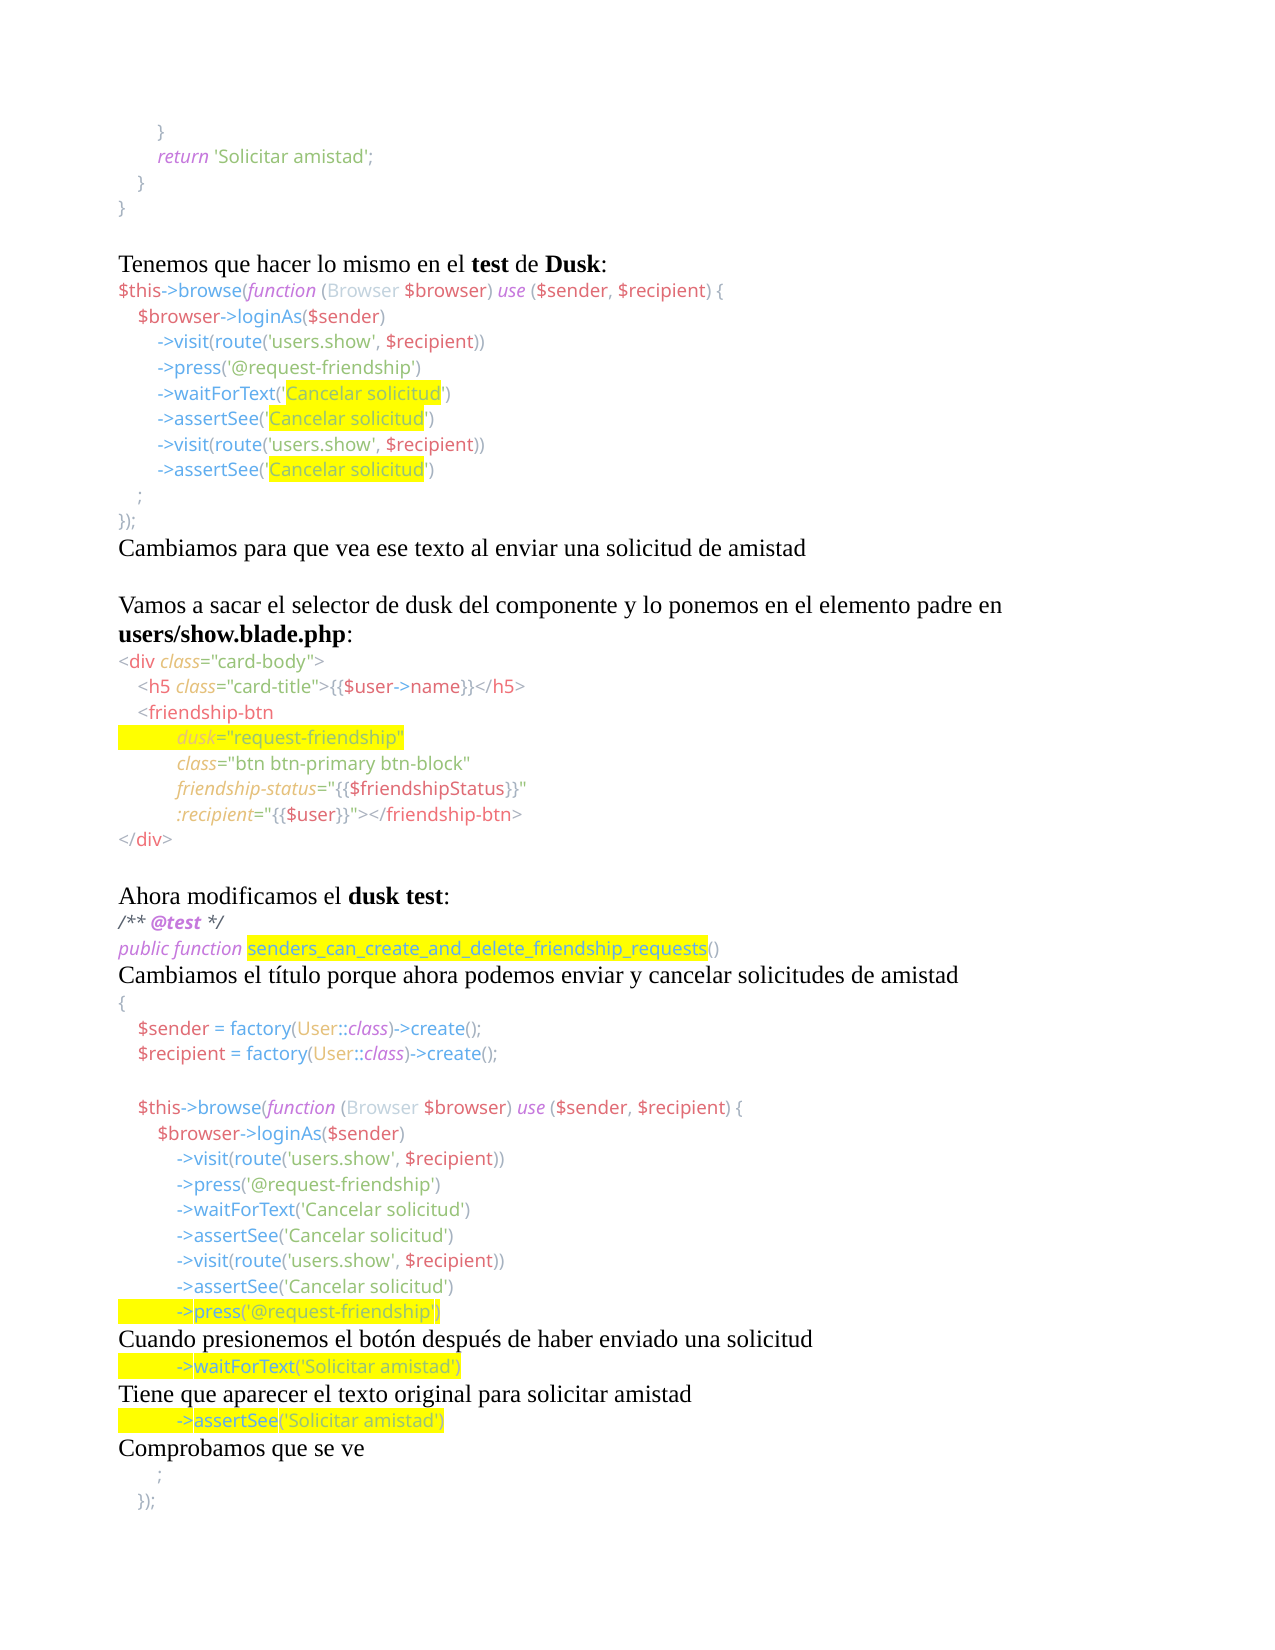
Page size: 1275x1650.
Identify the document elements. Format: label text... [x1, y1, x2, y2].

text ->assertSee('Solicitar amistad') Comprobamos que se ve ; }); [118, 1407, 1157, 1513]
text Vamos a sacar el selector de dusk del componente y lo ponemos en el elemento padre en users/show.blade.php: [118, 590, 1157, 648]
text $this->browse(function (Browser $browser) use ($sender, $recipient) { $browser->loginAs($sender) ->visit(route('users.show', $recipient)) ->press('@request-friendship') ->waitForText('Cancelar solicitud') ->assertSee('Cancelar solicitud') ->visit(route('users.show', $recipient)) ->assertSee('Cancelar solicitud') ; }); [118, 278, 1157, 533]
text Cambiamos para que vea ese texto al enviar una solicitud de amistad [118, 533, 1157, 562]
text Ahora modificamos el dusk test: [118, 881, 1157, 909]
text <div class="card-body"> <h5 class="card-title">{{$user->name}}</h5> <friendship-btn dusk="request-friendship" class="btn btn-primary btn-block" friendship-status="{{$friendshipStatus}}" :recipient="{{$user}}"></friendship-btn> </div> [118, 648, 1157, 852]
text Tenemos que hacer lo mismo en el test de Dusk: [118, 249, 1157, 278]
text } return 'Solicitar amistad'; } } [118, 118, 1157, 220]
text /** @test */ public function senders_can_create_and_delete_friendship_requests() Cambiamos el título porque ahora podemos enviar y cancelar solicitudes de amistad { $sender = factory(User::class)->create(); $recipient = factory(User::class)->create(); $this->browse(function (Browser $browser) use ($sender, $recipient) { $browser->loginAs($sender) ->visit(route('users.show', $recipient)) ->press('@request-friendship') ->waitForText('Cancelar solicitud') ->assertSee('Cancelar solicitud') ->visit(route('users.show', $recipient)) ->assertSee('Cancelar solicitud') ->press('@request-friendship') Cuando presionemos el botón después de haber enviado una solicitud ->waitForText('Solicitar amistad') Tiene que aparecer el texto original para solicitar amistad [118, 909, 1157, 1407]
